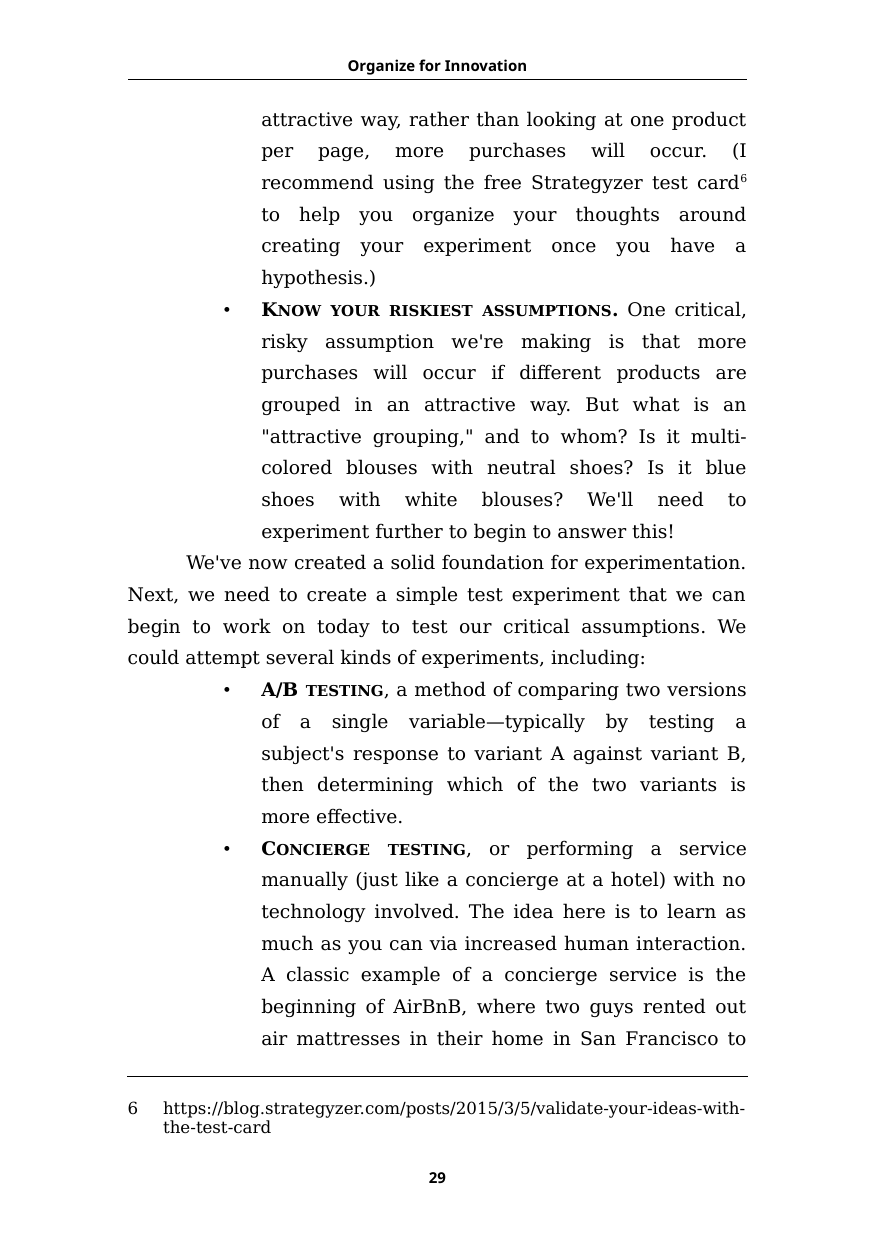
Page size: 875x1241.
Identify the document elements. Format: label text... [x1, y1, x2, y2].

list Concierge testing, or performing a service manually (just like a concierge at a hotel) with no technology involved. The idea here is to learn as much as you can via increased human interaction. A classic example of a concierge service is the beginning of AirBnB, where two guys rented out air mattresses in their home in San Francisco to [223, 837, 747, 1049]
list attractive way, rather than looking at one product per page, more purchases will occur. (I recommend using the free Strategyzer test card to help you organize your thoughts around creating your experiment once you have a hypothesis.) [223, 109, 747, 289]
list https://blog.strategyzer.com/posts/2015/3/5/validate-your-ideas-with-the-test-card [127, 1099, 747, 1138]
list Know your riskiest assumptions. One critical, risky assumption we're making is that more purchases will occur if different products are grouped in an attractive way. But what is an "attractive grouping," and to whom? Is it multi-colored blouses with neutral shoes? Is it blue shoes with white blouses? We'll need to experiment further to begin to answer this! [223, 299, 747, 542]
list A/B testing, a method of comparing two versions of a single variable—typically by testing a subject's response to variant A against variant B, then determining which of the two variants is more effective. [223, 679, 747, 828]
text We've now created a solid foundation for experimentation. Next, we need to create a simple test experiment that we can begin to work on today to test our critical assumptions. We could attempt several kinds of experiments, including: [127, 552, 747, 669]
